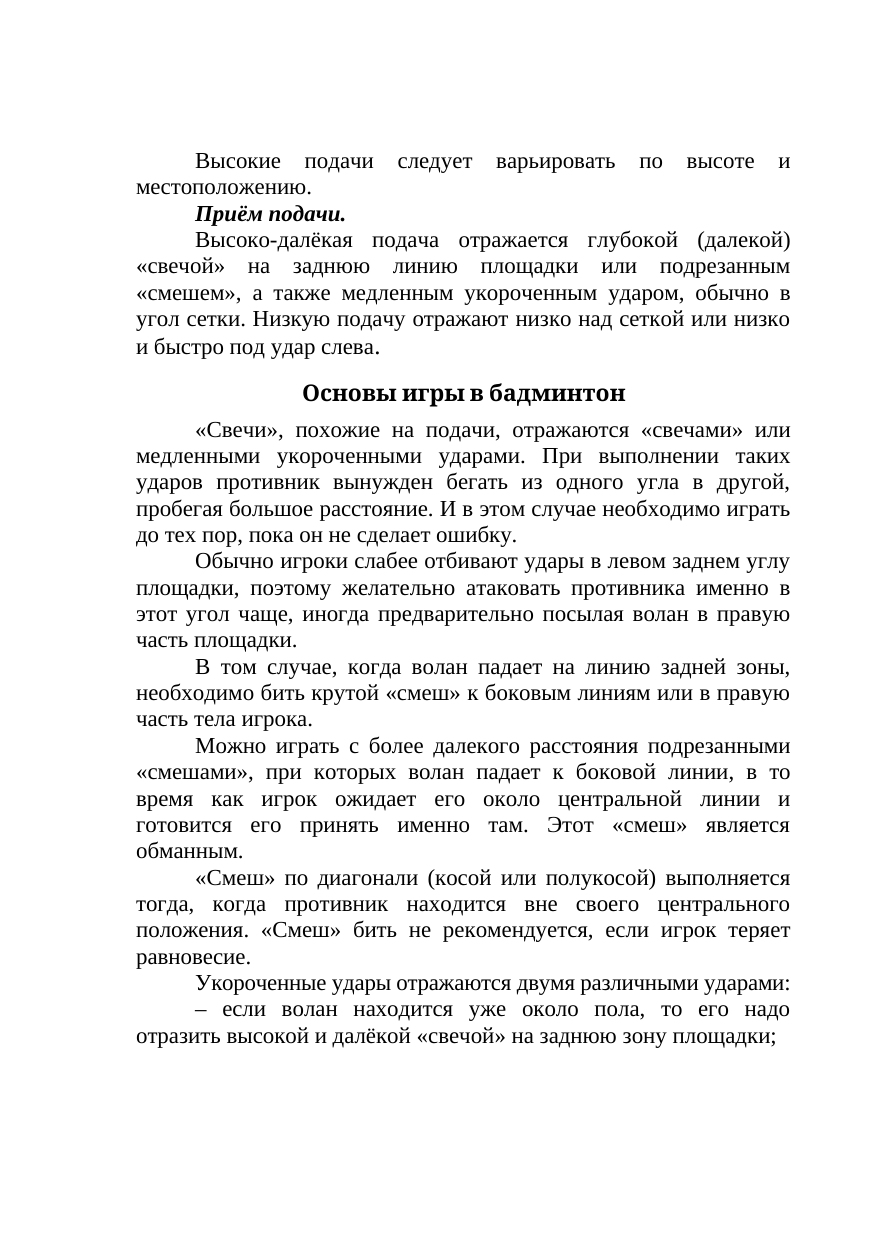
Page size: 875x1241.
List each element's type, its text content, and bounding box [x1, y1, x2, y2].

text Обычно игроки слабее отбивают удары в левом заднем углу площадки, поэтому желательно атаковать противника именно в этот угол чаще, иногда предварительно посылая волан в правую часть площадки. [136, 547, 791, 653]
text Приём подачи. [136, 199, 791, 226]
subtitle Основы игры в бадминтон [136, 381, 791, 407]
text В том случае, когда волан падает на линию задней зоны, необходимо бить крутой «смеш» к боковым линиям или в правую часть тела игрока. [136, 653, 791, 732]
text Можно играть с более далекого расстояния подрезанными «смешами», при которых волан падает к боковой линии, в то время как игрок ожидает его около центральной линии и готовится его принять именно там. Этот «смеш» является обманным. [136, 732, 791, 864]
text Высоко-далёкая подача отражается глубокой (далекой) «свечой» на заднюю линию площадки или подрезанным «смешем», а также медленным укороченным ударом, обычно в угол сетки. Низкую подачу отражают низко над сеткой или низко и быстро под удар слева. [136, 226, 791, 360]
text Высокие подачи следует варьировать по высоте и местоположению. [136, 147, 791, 199]
text – если волан находится уже около пола, то его надо отразить высокой и далёкой «свечой» на заднюю зону площадки; [136, 995, 791, 1048]
text «Смеш» по диагонали (косой или полукосой) выполняется тогда, когда противник находится вне своего центрального положения. «Смеш» бить не рекомендуется, если игрок теряет равновесие. [136, 864, 791, 969]
text Укороченные удары отражаются двумя различными ударами: [136, 969, 791, 995]
text «Свечи», похожие на подачи, отражаются «свечами» или медленными укороченными ударами. При выполнении таких ударов противник вынужден бегать из одного угла в другой, пробегая большое расстояние. И в этом случае необходимо играть до тех пор, пока он не сделает ошибку. [136, 416, 791, 547]
